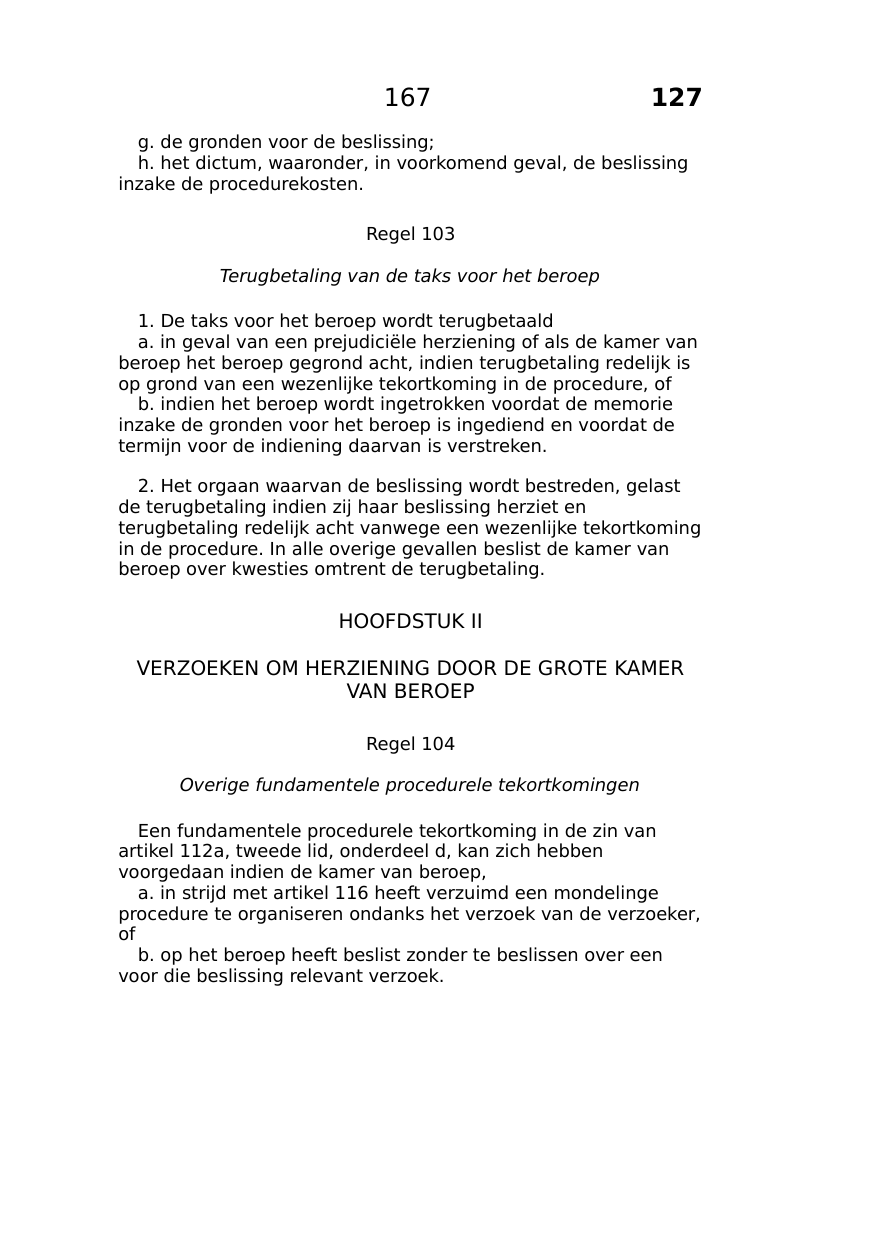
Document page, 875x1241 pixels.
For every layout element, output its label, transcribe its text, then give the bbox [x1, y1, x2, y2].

text 1. De taks voor het beroep wordt terugbetaald [118, 311, 703, 332]
text b. indien het beroep wordt ingetrokken voordat de memorie inzake de gronden voor het beroep is ingediend en voordat de termijn voor de indiening daarvan is verstreken. [118, 394, 703, 456]
text b. op het beroep heeft beslist zonder te beslissen over een voor die beslissing relevant verzoek. [118, 945, 703, 986]
text 2. Het orgaan waarvan de beslissing wordt bestreden, gelast de terugbetaling indien zij haar beslissing herziet en terugbetaling redelijk acht vanwege een wezenlijke tekortkoming in de procedure. In alle overige gevallen beslist de kamer van beroep over kwesties omtrent de terugbetaling. [118, 476, 703, 580]
subtitle Regel 103 Terugbetaling van de taks voor het beroep [118, 224, 703, 286]
text h. het dictum, waaronder, in voorkomend geval, de beslissing inzake de procedurekosten. [118, 153, 703, 194]
subtitle Regel 104 Overige fundamentele procedurele tekortkomingen [118, 733, 703, 796]
text a. in geval van een prejudiciële herziening of als de kamer van beroep het beroep gegrond acht, indien terugbetaling redelijk is op grond van een wezenlijke tekortkoming in de procedure, of [118, 332, 703, 394]
text g. de gronden voor de beslissing; [118, 132, 703, 153]
subtitle HOOFDSTUK II VERZOEKEN OM HERZIENING DOOR DE GROTE KAMER VAN BEROEP [118, 610, 703, 703]
text Een fundamentele procedurele tekortkoming in de zin van artikel 112a, tweede lid, onderdeel d, kan zich hebben voorgedaan indien de kamer van beroep, [118, 821, 703, 883]
text a. in strijd met artikel 116 heeft verzuimd een mondelinge procedure te organiseren ondanks het verzoek van de verzoeker, of [118, 883, 703, 945]
